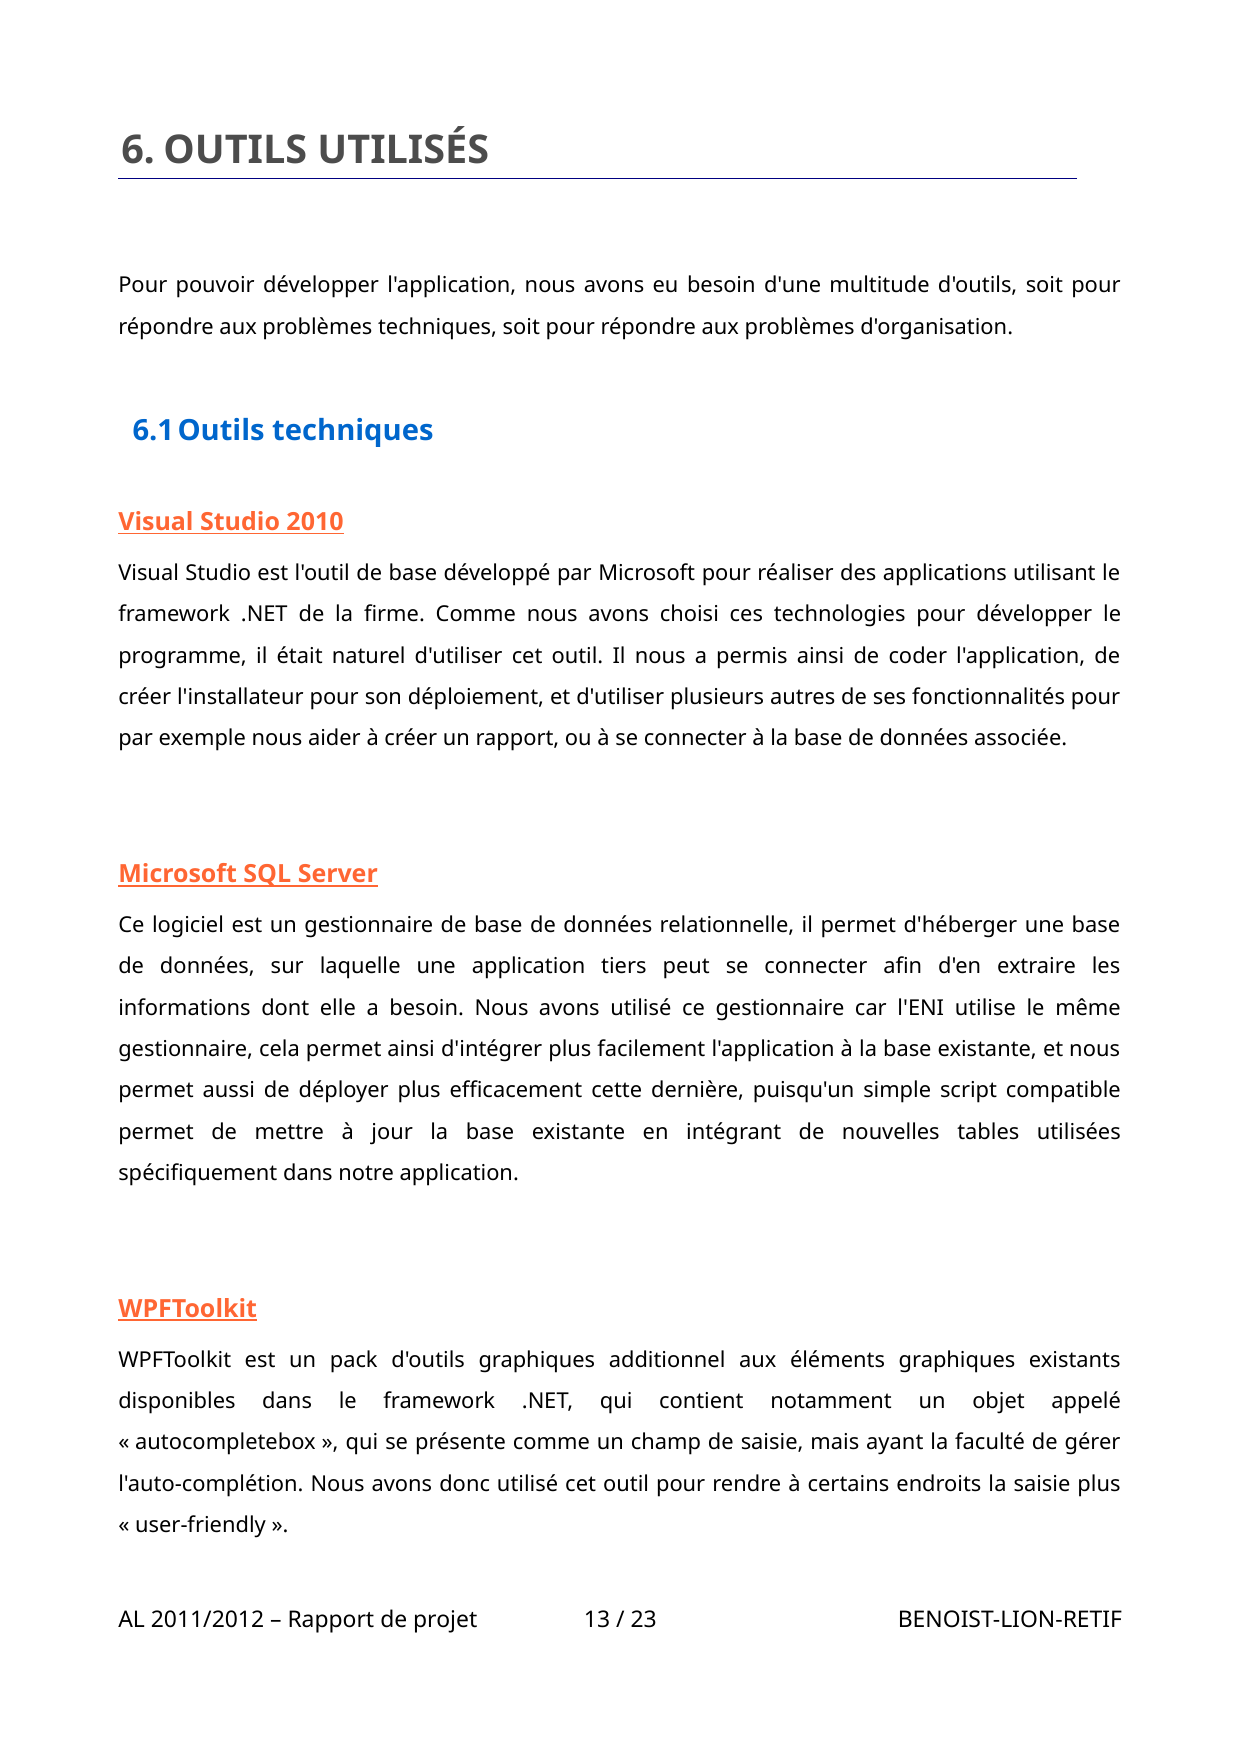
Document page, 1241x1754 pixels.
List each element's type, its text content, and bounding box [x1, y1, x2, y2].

subtitle 6.1 Outils techniques [132, 409, 1122, 449]
text Ce logiciel est un gestionnaire de base de données relationnelle, il permet d'héberger une base de données, sur laquelle une application tiers peut se connecter afin d'en extraire les informations dont elle a besoin. Nous avons utilisé ce gestionnaire car l'ENI utilise le même gestionnaire, cela permet ainsi d'intégrer plus facilement l'application à la base existante, et nous permet aussi de déployer plus efficacement cette dernière, puisqu'un simple script compatible permet de mettre à jour la base existante en intégrant de nouvelles tables utilisées spécifiquement dans notre application. [118, 899, 1122, 1189]
subtitle WPFToolkit [118, 1284, 1122, 1326]
subtitle Visual Studio 2010 [118, 498, 1122, 539]
text Visual Studio est l'outil de base développé par Microsoft pour réaliser des applications utilisant le framework .NET de la firme. Comme nous avons choisi ces technologies pour développer le programme, il était naturel d'utiliser cet outil. Il nous a permis ainsi de coder l'application, de créer l'installateur pour son déploiement, et d'utiliser plusieurs autres de ses fonctionnalités pour par exemple nous aider à créer un rapport, ou à se connecter à la base de données associée. [118, 547, 1122, 754]
text Pour pouvoir développer l'application, nous avons eu besoin d'une multitude d'outils, soit pour répondre aux problèmes techniques, soit pour répondre aux problèmes d'organisation. [118, 260, 1122, 343]
text WPFToolkit est un pack d'outils graphiques additionnel aux éléments graphiques existants disponibles dans le framework .NET, qui contient notamment un objet appelé « autocompletebox », qui se présente comme un champ de saisie, mais ayant la faculté de gérer l'auto-complétion. Nous avons donc utilisé cet outil pour rendre à certains endroits la saisie plus « user-friendly ». [118, 1334, 1122, 1541]
subtitle Microsoft SQL Server [118, 849, 1122, 891]
subtitle 6. OUTILS Utilisés [118, 118, 1077, 178]
